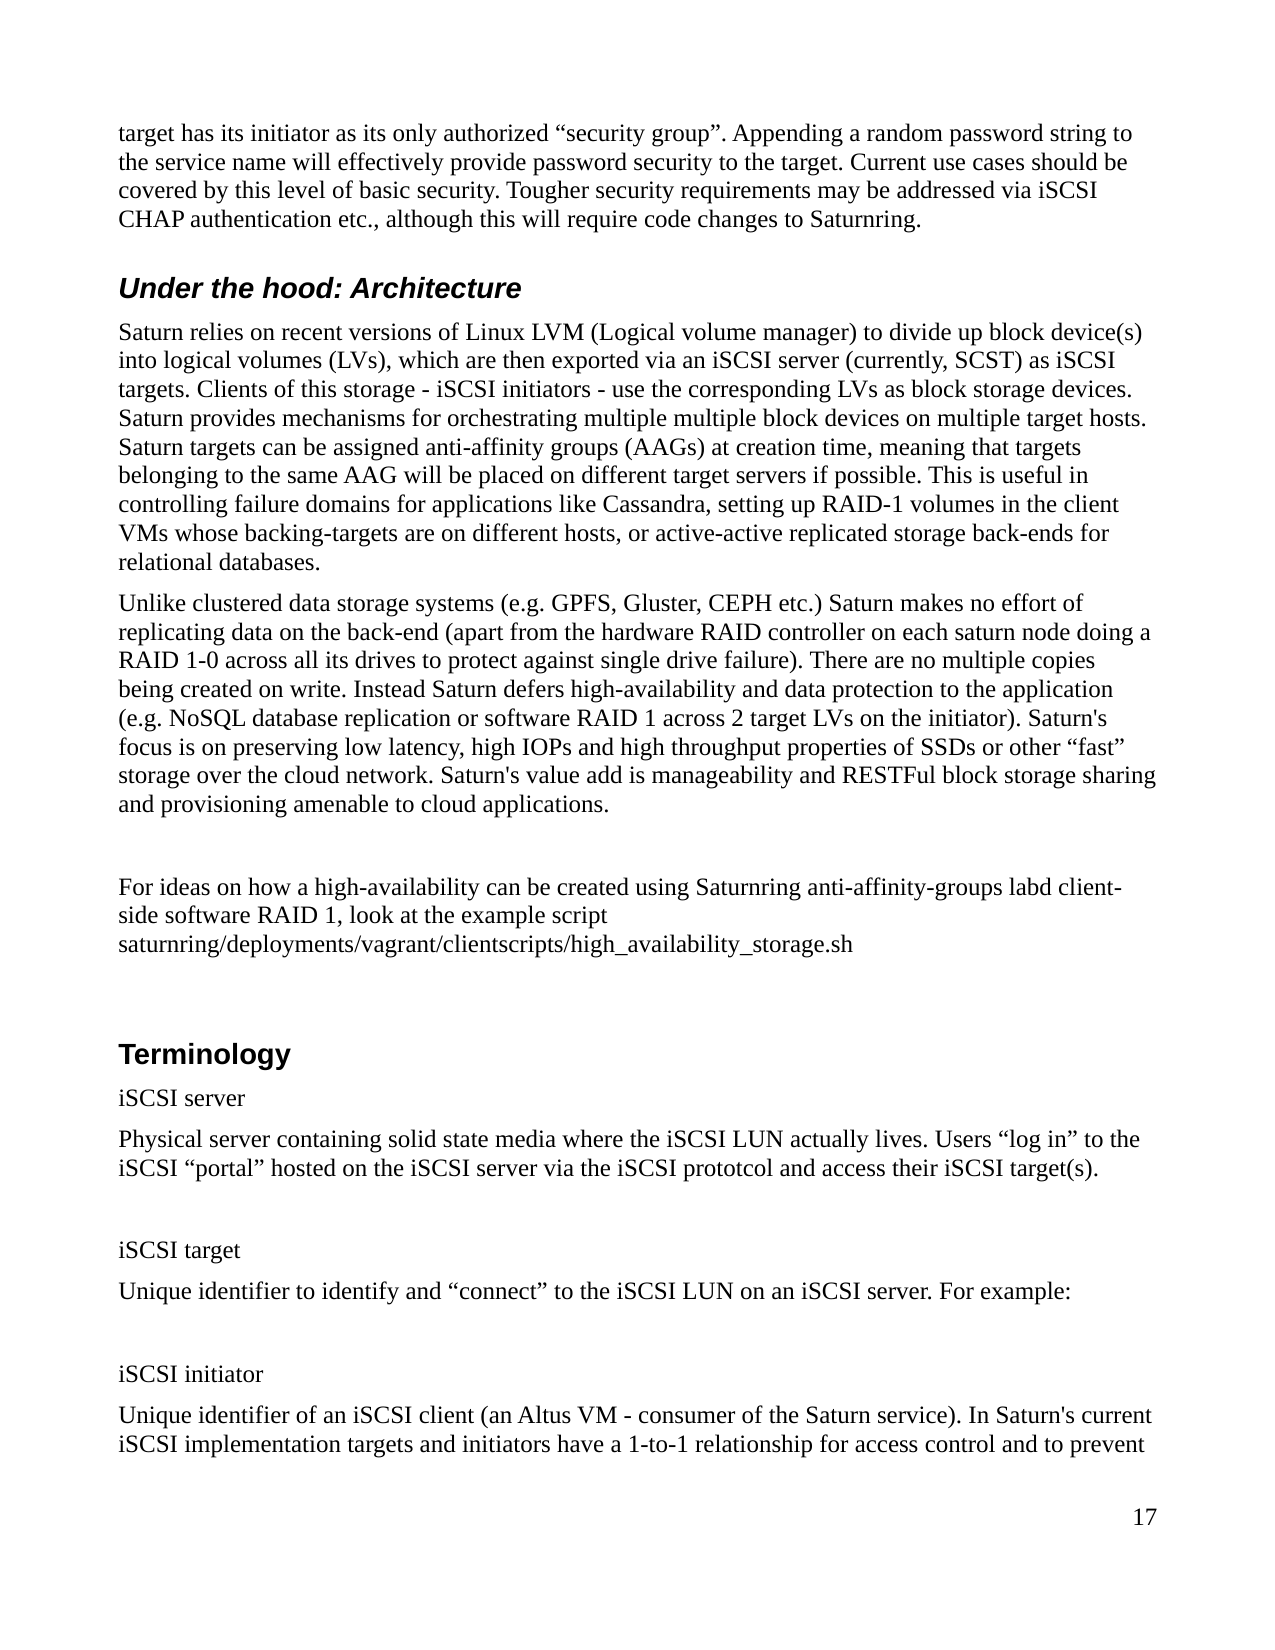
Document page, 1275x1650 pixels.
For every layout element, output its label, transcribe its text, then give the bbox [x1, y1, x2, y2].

text Unlike clustered data storage systems (e.g. GPFS, Gluster, CEPH etc.) Saturn makes no effort of replicating data on the back-end (apart from the hardware RAID controller on each saturn node doing a RAID 1-0 across all its drives to protect against single drive failure). There are no multiple copies being created on write. Instead Saturn defers high-availability and data protection to the application (e.g. NoSQL database replication or software RAID 1 across 2 target LVs on the initiator). Saturn's focus is on preserving low latency, high IOPs and high throughput properties of SSDs or other “fast” storage over the cloud network. Saturn's value add is manageability and RESTFul block storage sharing and provisioning amenable to cloud applications. [118, 588, 1157, 818]
text iSCSI server [118, 1083, 1157, 1111]
text Unique identifier of an iSCSI client (an Altus VM - consumer of the Saturn service). In Saturn's current iSCSI implementation targets and initiators have a 1-to-1 relationship for access control and to prevent [118, 1400, 1157, 1458]
subtitle Terminology [118, 1037, 1157, 1070]
text iSCSI initiator [118, 1359, 1157, 1388]
text Physical server containing solid state media where the iSCSI LUN actually lives. Users “log in” to the iSCSI “portal” hosted on the iSCSI server via the iSCSI prototcol and access their iSCSI target(s). [118, 1124, 1157, 1181]
text iSCSI target [118, 1235, 1157, 1264]
text Saturn relies on recent versions of Linux LVM (Logical volume manager) to divide up block device(s) into logical volumes (LVs), which are then exported via an iSCSI server (currently, SCST) as iSCSI targets. Clients of this storage - iSCSI initiators - use the corresponding LVs as block storage devices. Saturn provides mechanisms for orchestrating multiple multiple block devices on multiple target hosts. Saturn targets can be assigned anti-affinity groups (AAGs) at creation time, meaning that targets belonging to the same AAG will be placed on different target servers if possible. This is useful in controlling failure domains for applications like Cassandra, setting up RAID-1 volumes in the client VMs whose backing-targets are on different hosts, or active-active replicated storage back-ends for relational databases. [118, 317, 1157, 575]
subtitle Under the hood: Architecture [118, 271, 1157, 304]
text Unique identifier to identify and “connect” to the iSCSI LUN on an iSCSI server. For example: [118, 1276, 1157, 1305]
text target has its initiator as its only authorized “security group”. Appending a random password string to the service name will effectively provide password security to the target. Current use cases should be covered by this level of basic security. Tougher security requirements may be addressed via iSCSI CHAP authentication etc., although this will require code changes to Saturnring. [118, 118, 1157, 233]
text For ideas on how a high-availability can be created using Saturnring anti-affinity-groups labd client-side software RAID 1, look at the example script saturnring/deployments/vagrant/clientscripts/high_availability_storage.sh [118, 872, 1157, 958]
